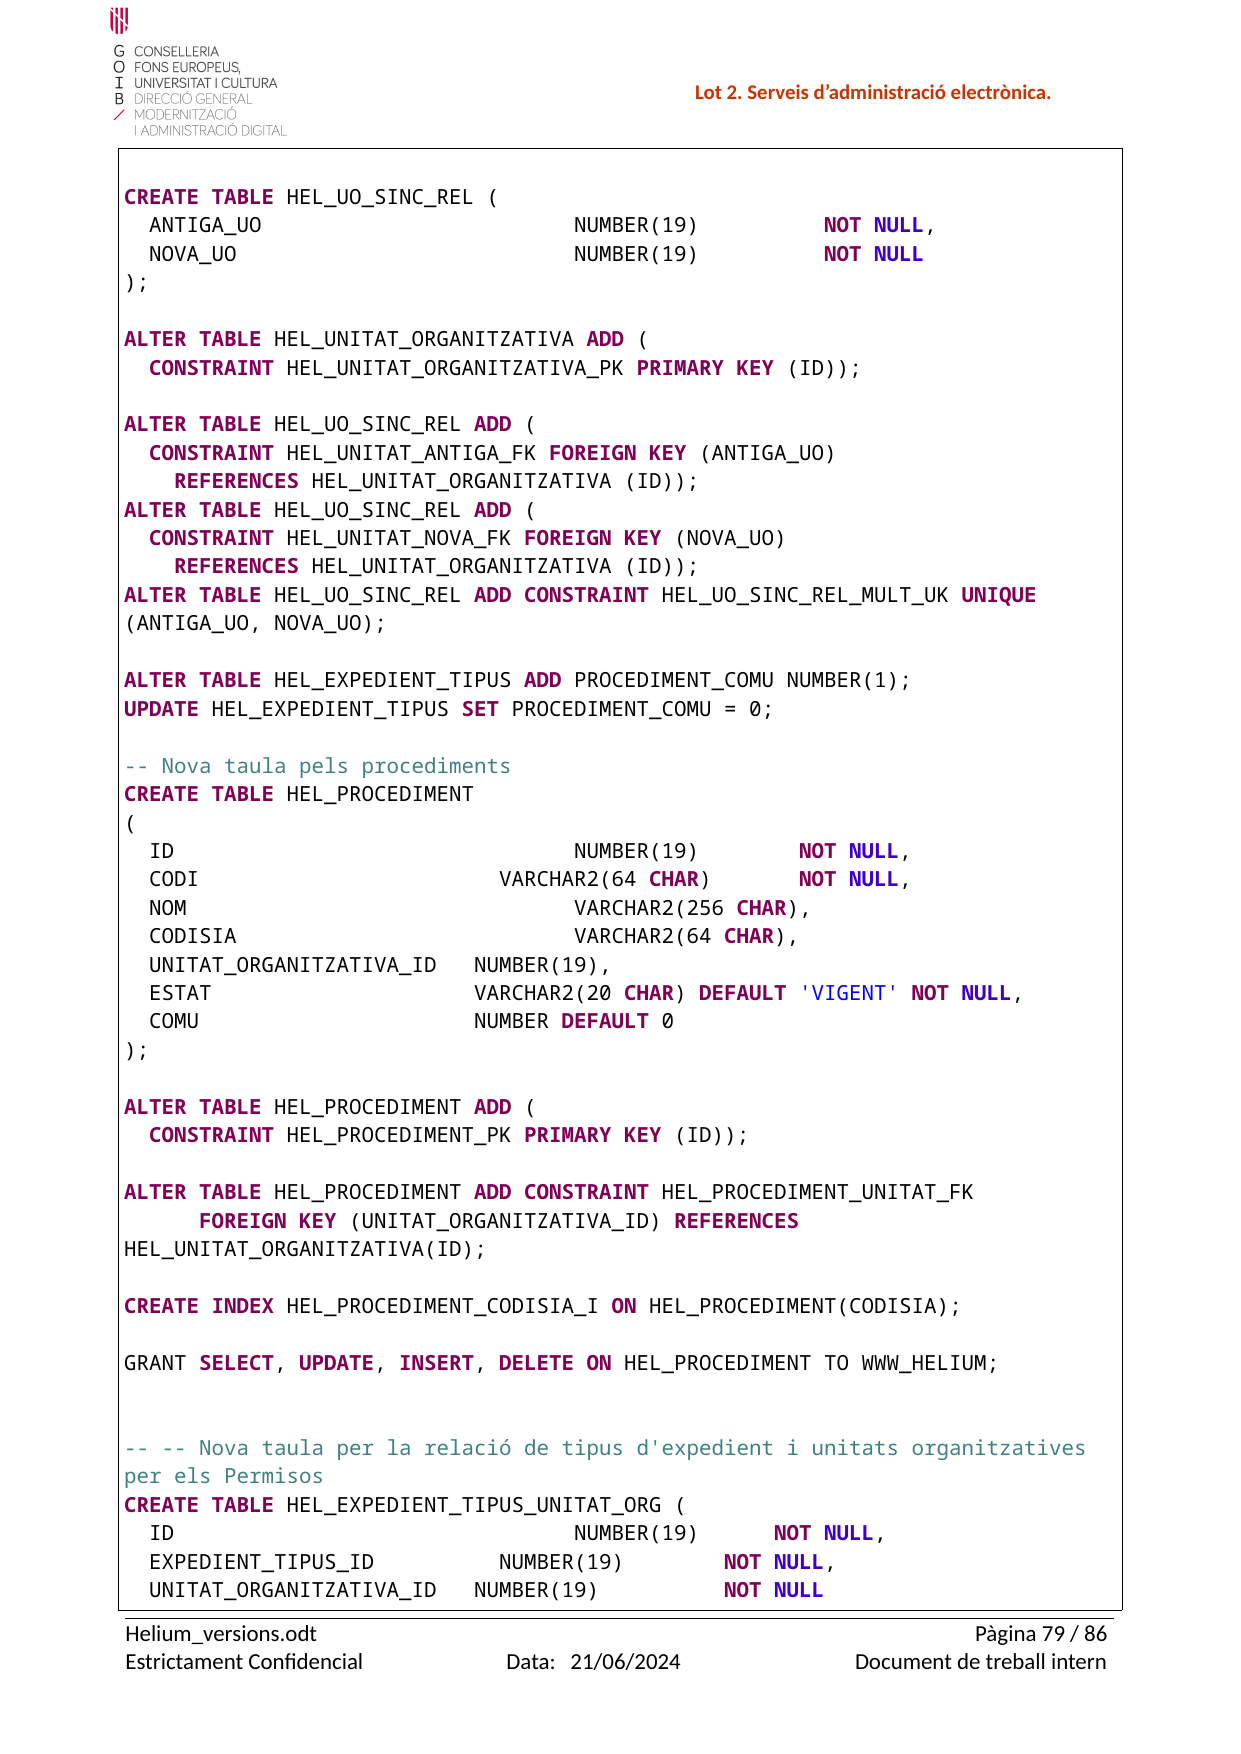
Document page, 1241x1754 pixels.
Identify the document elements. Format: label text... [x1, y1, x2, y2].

table_header CREATE TABLE HEL_UO_SINC_REL ( ANTIGA_UO NUMBER(19) NOT NULL, NOVA_UO NUMBER(19) NOT NULL ); ALTER TABLE HEL_UNITAT_ORGANITZATIVA ADD ( CONSTRAINT HEL_UNITAT_ORGANITZATIVA_PK PRIMARY KEY (ID)); ALTER TABLE HEL_UO_SINC_REL ADD ( CONSTRAINT HEL_UNITAT_ANTIGA_FK FOREIGN KEY (ANTIGA_UO) REFERENCES HEL_UNITAT_ORGANITZATIVA (ID)); ALTER TABLE HEL_UO_SINC_REL ADD ( CONSTRAINT HEL_UNITAT_NOVA_FK FOREIGN KEY (NOVA_UO) REFERENCES HEL_UNITAT_ORGANITZATIVA (ID)); ALTER TABLE HEL_UO_SINC_REL ADD CONSTRAINT HEL_UO_SINC_REL_MULT_UK UNIQUE (ANTIGA_UO, NOVA_UO); ALTER TABLE HEL_EXPEDIENT_TIPUS ADD PROCEDIMENT_COMU NUMBER(1); UPDATE HEL_EXPEDIENT_TIPUS SET PROCEDIMENT_COMU = 0; -- Nova taula pels procediments CREATE TABLE HEL_PROCEDIMENT ( ID NUMBER(19) NOT NULL, CODI VARCHAR2(64 CHAR) NOT NULL, NOM VARCHAR2(256 CHAR), CODISIA VARCHAR2(64 CHAR), UNITAT_ORGANITZATIVA_ID NUMBER(19), ESTAT VARCHAR2(20 CHAR) DEFAULT 'VIGENT' NOT NULL, COMU NUMBER DEFAULT 0 ); ALTER TABLE HEL_PROCEDIMENT ADD ( CONSTRAINT HEL_PROCEDIMENT_PK PRIMARY KEY (ID)); ALTER TABLE HEL_PROCEDIMENT ADD CONSTRAINT HEL_PROCEDIMENT_UNITAT_FK FOREIGN KEY (UNITAT_ORGANITZATIVA_ID) REFERENCES HEL_UNITAT_ORGANITZATIVA(ID); CREATE INDEX HEL_PROCEDIMENT_CODISIA_I ON HEL_PROCEDIMENT(CODISIA); GRANT SELECT, UPDATE, INSERT, DELETE ON HEL_PROCEDIMENT TO WWW_HELIUM; -- -- Nova taula per la relació de tipus d'expedient i unitats organitzatives per els Permisos CREATE TABLE HEL_EXPEDIENT_TIPUS_UNITAT_ORG ( ID NUMBER(19) NOT NULL, EXPEDIENT_TIPUS_ID NUMBER(19) NOT NULL, UNITAT_ORGANITZATIVA_ID NUMBER(19) NOT NULL [119, 149, 1122, 1609]
picture [100, 0, 297, 144]
